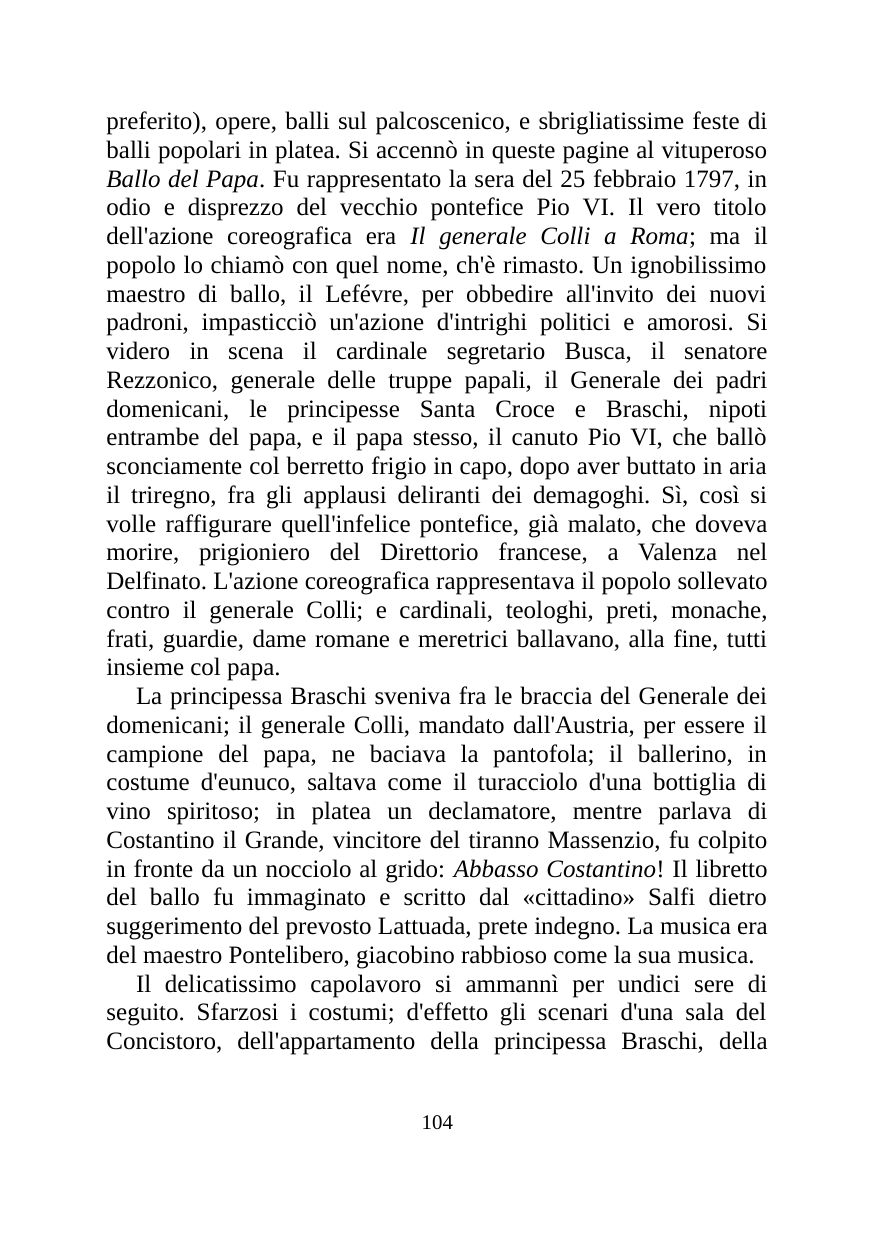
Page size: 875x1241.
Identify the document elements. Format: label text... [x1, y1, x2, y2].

text La principessa Braschi sveniva fra le braccia del Generale dei domenicani; il generale Colli, mandato dall'Austria, per essere il campione del papa, ne baciava la pantofola; il ballerino, in costume d'eunuco, saltava come il turacciolo d'una bottiglia di vino spiritoso; in platea un declamatore, mentre parlava di Costantino il Grande, vincitore del tiranno Massenzio, fu colpito in fronte da un nocciolo al grido: Abbasso Costantino! Il libretto del ballo fu immaginato e scritto dal «cittadino» Salfi dietro suggerimento del prevosto Lattuada, prete indegno. La musica era del maestro Pontelibero, giacobino rabbioso come la sua musica. [106, 681, 768, 969]
text Il delicatissimo capolavoro si ammannì per undici sere di seguito. Sfarzosi i costumi; d'effetto gli scenari d'una sala del Concistoro, dell'appartamento della principessa Braschi, della [106, 969, 768, 1055]
text preferito), opere, balli sul palcoscenico, e sbrigliatissime feste di balli popolari in platea. Si accennò in queste pagine al vituperoso Ballo del Papa. Fu rappresentato la sera del 25 febbraio 1797, in odio e disprezzo del vecchio pontefice Pio VI. Il vero titolo dell'azione coreografica era Il generale Colli a Roma; ma il popolo lo chiamò con quel nome, ch'è rimasto. Un ignobilissimo maestro di ballo, il Lefévre, per obbedire all'invito dei nuovi padroni, impasticciò un'azione d'intrighi politici e amorosi. Si videro in scena il cardinale segretario Busca, il senatore Rezzonico, generale delle truppe papali, il Generale dei padri domenicani, le principesse Santa Croce e Braschi, nipoti entrambe del papa, e il papa stesso, il canuto Pio VI, che ballò sconciamente col berretto frigio in capo, dopo aver buttato in aria il triregno, fra gli applausi deliranti dei demagoghi. Sì, così si volle raffigurare quell'infelice pontefice, già malato, che doveva morire, prigioniero del Direttorio francese, a Valenza nel Delfinato. L'azione coreografica rappresentava il popolo sollevato contro il generale Colli; e cardinali, teologhi, preti, monache, frati, guardie, dame romane e meretrici ballavano, alla fine, tutti insieme col papa. [106, 106, 768, 681]
